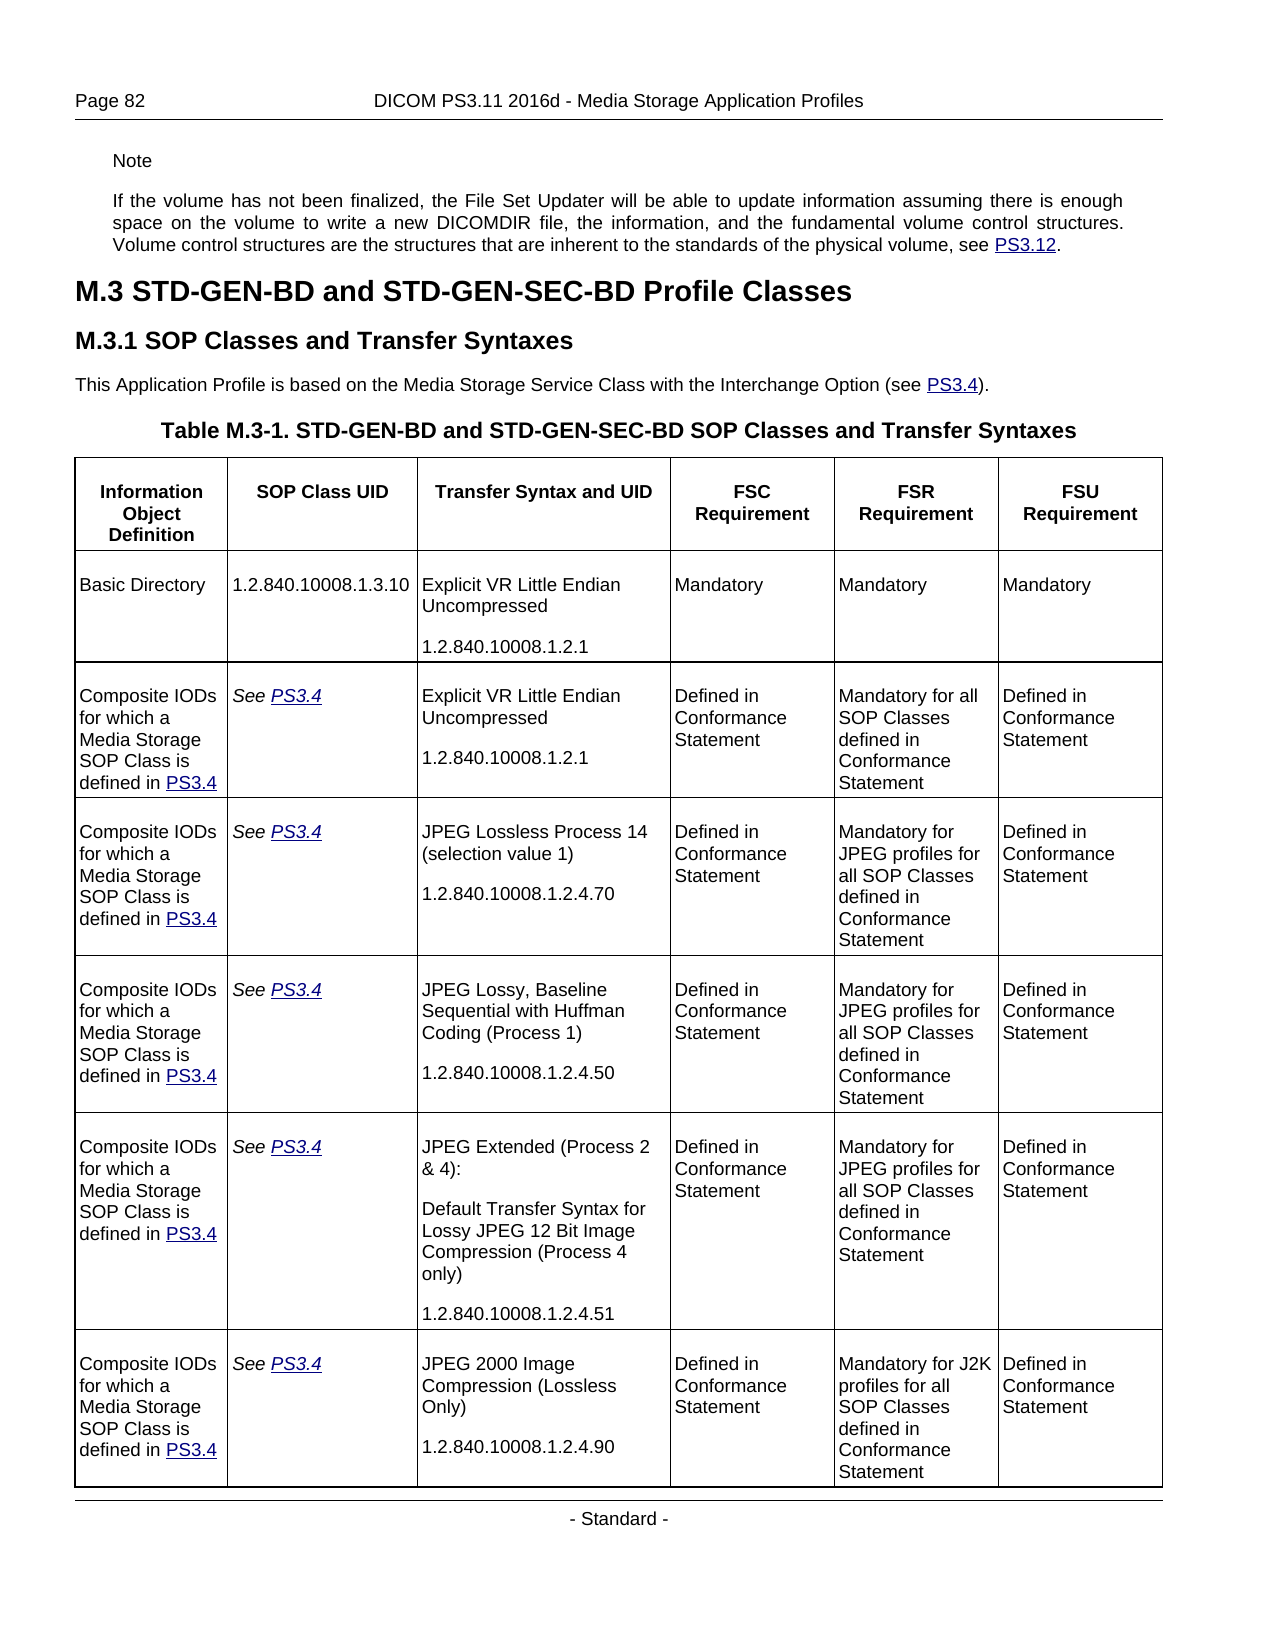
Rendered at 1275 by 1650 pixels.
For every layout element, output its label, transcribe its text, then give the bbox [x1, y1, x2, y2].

table_cell Mandatory [835, 551, 998, 661]
table_cell Composite IODs for which a Media Storage SOP Class is defined in PS3.4 [76, 1113, 227, 1329]
table_cell Explicit VR Little Endian Uncompressed 1.2.840.10008.1.2.1 [418, 663, 670, 797]
table_cell JPEG 2000 Image Compression (Lossless Only) 1.2.840.10008.1.2.4.90 [418, 1330, 670, 1486]
table_cell Basic Directory [76, 551, 227, 661]
table_cell Defined in Conformance Statement [999, 798, 1162, 955]
table_cell Defined in Conformance Statement [999, 1113, 1162, 1329]
table_cell JPEG Lossless Process 14 (selection value 1) 1.2.840.10008.1.2.4.70 [418, 798, 670, 955]
table_cell JPEG Extended (Process 2 & 4): Default Transfer Syntax for Lossy JPEG 12 Bit Image Compression (Process 4 only) 1.2.840.10008.1.2.4.51 [418, 1113, 670, 1329]
table_header FSU Requirement [999, 458, 1162, 550]
table_cell Defined in Conformance Statement [671, 663, 834, 797]
table_cell Mandatory for J2K profiles for all SOP Classes defined in Conformance Statement [835, 1330, 998, 1486]
table_cell Composite IODs for which a Media Storage SOP Class is defined in PS3.4 [76, 663, 227, 797]
text Note [112, 150, 1125, 172]
table_cell Mandatory for all SOP Classes defined in Conformance Statement [835, 663, 998, 797]
table_cell Mandatory for JPEG profiles for all SOP Classes defined in Conformance Statement [835, 1113, 998, 1329]
table_cell See PS3.4 [228, 956, 417, 1112]
table_cell Mandatory for JPEG profiles for all SOP Classes defined in Conformance Statement [835, 956, 998, 1112]
table_cell JPEG Lossy, Baseline Sequential with Huffman Coding (Process 1) 1.2.840.10008.1.2.4.50 [418, 956, 670, 1112]
table_cell Mandatory [999, 551, 1162, 661]
table_cell Defined in Conformance Statement [671, 956, 834, 1112]
table_cell Composite IODs for which a Media Storage SOP Class is defined in PS3.4 [76, 956, 227, 1112]
table_cell See PS3.4 [228, 1113, 417, 1329]
table_cell See PS3.4 [228, 663, 417, 797]
table_cell Defined in Conformance Statement [671, 1113, 834, 1329]
table_cell Defined in Conformance Statement [999, 1330, 1162, 1486]
table_header SOP Class UID [228, 458, 417, 550]
table_cell 1.2.840.10008.1.3.10 [228, 551, 417, 661]
table_header Information Object Definition [76, 458, 227, 550]
table_cell Explicit VR Little Endian Uncompressed 1.2.840.10008.1.2.1 [418, 551, 670, 661]
table_cell Defined in Conformance Statement [671, 1330, 834, 1486]
table_cell Mandatory for JPEG profiles for all SOP Classes defined in Conformance Statement [835, 798, 998, 955]
text Table M.3-1. STD-GEN-BD and STD-GEN-SEC-BD SOP Classes and Transfer Syntaxes [75, 418, 1162, 443]
text M.3 STD-GEN-BD and STD-GEN-SEC-BD Profile Classes [75, 274, 1162, 307]
table_cell Defined in Conformance Statement [999, 956, 1162, 1112]
table_cell Defined in Conformance Statement [671, 798, 834, 955]
table_cell See PS3.4 [228, 1330, 417, 1486]
table_cell Composite IODs for which a Media Storage SOP Class is defined in PS3.4 [76, 1330, 227, 1486]
table_header FSC Requirement [671, 458, 834, 550]
table_cell Defined in Conformance Statement [999, 663, 1162, 797]
text If the volume has not been finalized, the File Set Updater will be able to update information assuming there is enough space on the volume to write a new DICOMDIR file, the information, and the fundamental volume control structures. Volume control structures are the structures that are inherent to the standards of the physical volume, see PS3.12. [112, 190, 1125, 255]
text This Application Profile is based on the Media Storage Service Class with the Interchange Option (see PS3.4). [75, 373, 1162, 395]
text M.3.1 SOP Classes and Transfer Syntaxes [75, 326, 1162, 355]
table_header Transfer Syntax and UID [418, 458, 670, 550]
table_header FSR Requirement [835, 458, 998, 550]
table_cell Composite IODs for which a Media Storage SOP Class is defined in PS3.4 [76, 798, 227, 955]
table_cell See PS3.4 [228, 798, 417, 955]
table_cell Mandatory [671, 551, 834, 661]
